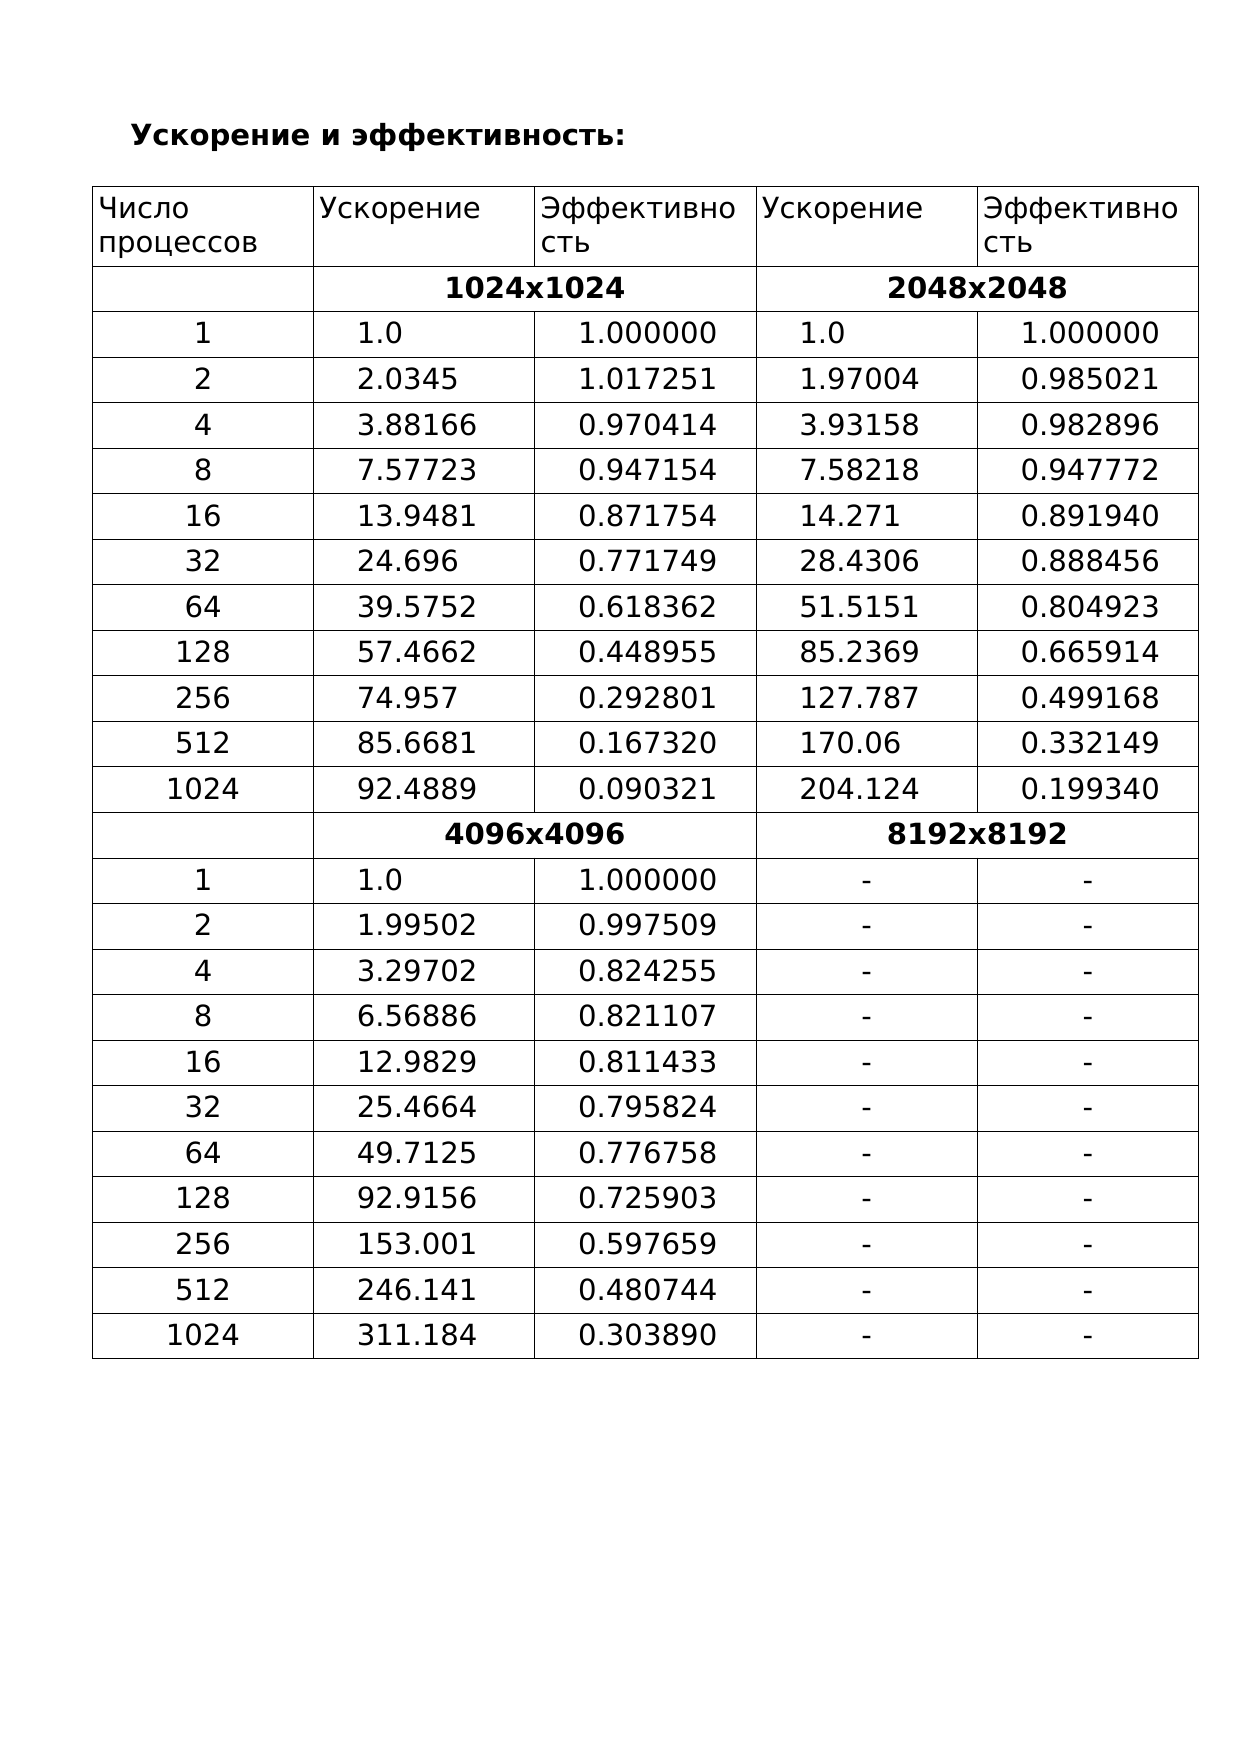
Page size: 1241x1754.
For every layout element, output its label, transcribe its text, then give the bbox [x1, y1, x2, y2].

table_cell 3.88166 [314, 403, 534, 448]
table_cell 204.124 [757, 767, 977, 812]
table_cell - [757, 950, 977, 994]
table_cell 3.93158 [757, 403, 977, 448]
table_cell 0.888456 [978, 540, 1198, 584]
table_cell - [757, 1041, 977, 1085]
table_cell 92.9156 [314, 1177, 534, 1222]
table_cell 7.58218 [757, 449, 977, 493]
table_cell - [978, 859, 1198, 903]
table_cell 8 [93, 995, 313, 1039]
table_cell 311.184 [314, 1314, 534, 1358]
table_cell 127.787 [757, 676, 977, 721]
table_cell - [757, 1086, 977, 1131]
table_cell 0.303890 [535, 1314, 756, 1358]
table_header 4096x4096 [314, 813, 756, 857]
table_cell 16 [93, 494, 313, 539]
table_cell 0.199340 [978, 767, 1198, 812]
table_cell 32 [93, 540, 313, 584]
table_cell 2 [93, 904, 313, 948]
table_cell - [757, 904, 977, 948]
table_cell 128 [93, 1177, 313, 1222]
table_cell 170.06 [757, 722, 977, 766]
table_cell - [978, 950, 1198, 994]
table_cell 1.97004 [757, 358, 977, 402]
table_cell 0.480744 [535, 1268, 756, 1313]
table_cell 1 [93, 312, 313, 357]
table_cell 0.997509 [535, 904, 756, 948]
table_cell 14.271 [757, 494, 977, 539]
table_cell 4 [93, 950, 313, 994]
table_cell 64 [93, 585, 313, 630]
table_cell 1.99502 [314, 904, 534, 948]
table_cell 0.499168 [978, 676, 1198, 721]
table_cell 1.000000 [978, 312, 1198, 357]
table_cell 256 [93, 676, 313, 721]
table_cell 0.811433 [535, 1041, 756, 1085]
table_cell 51.5151 [757, 585, 977, 630]
table_cell 0.821107 [535, 995, 756, 1039]
table_header [93, 813, 313, 857]
table_cell 512 [93, 1268, 313, 1313]
table_cell 0.090321 [535, 767, 756, 812]
table_cell - [978, 1086, 1198, 1131]
table_cell 2048x2048 [757, 267, 1198, 311]
table_cell - [978, 995, 1198, 1039]
table_header Число процессов [93, 187, 313, 266]
table_cell 13.9481 [314, 494, 534, 539]
table_cell 8 [93, 449, 313, 493]
table_cell 7.57723 [314, 449, 534, 493]
table_cell 0.167320 [535, 722, 756, 766]
table_cell 85.6681 [314, 722, 534, 766]
table_cell 4 [93, 403, 313, 448]
table_cell - [978, 1132, 1198, 1176]
table_cell 0.448955 [535, 631, 756, 675]
table_cell - [757, 1314, 977, 1358]
table_cell - [757, 1268, 977, 1313]
table_cell - [978, 1177, 1198, 1222]
table_cell 16 [93, 1041, 313, 1085]
table_cell 1.017251 [535, 358, 756, 402]
table_cell 0.776758 [535, 1132, 756, 1176]
table_cell - [757, 995, 977, 1039]
table_cell 0.597659 [535, 1223, 756, 1267]
table_cell 1024 [93, 767, 313, 812]
table_cell 1.000000 [535, 312, 756, 357]
table_cell 49.7125 [314, 1132, 534, 1176]
table_cell 0.725903 [535, 1177, 756, 1222]
table_cell 0.947772 [978, 449, 1198, 493]
table_cell 1.0 [314, 859, 534, 903]
table_cell 0.804923 [978, 585, 1198, 630]
table_cell - [757, 1223, 977, 1267]
table_cell 0.985021 [978, 358, 1198, 402]
table_cell 3.29702 [314, 950, 534, 994]
table_cell 2 [93, 358, 313, 402]
table_cell 0.891940 [978, 494, 1198, 539]
table_cell 256 [93, 1223, 313, 1267]
table_cell - [978, 904, 1198, 948]
table_cell 0.795824 [535, 1086, 756, 1131]
table_cell 6.56886 [314, 995, 534, 1039]
table_cell - [978, 1268, 1198, 1313]
table_cell 0.665914 [978, 631, 1198, 675]
table_cell 1.0 [757, 312, 977, 357]
table_cell 24.696 [314, 540, 534, 584]
table_cell 0.970414 [535, 403, 756, 448]
table_cell - [978, 1223, 1198, 1267]
table_cell - [978, 1314, 1198, 1358]
table_cell 0.824255 [535, 950, 756, 994]
table_cell - [978, 1041, 1198, 1085]
table_cell 0.982896 [978, 403, 1198, 448]
text Ускорение и эффективность: [92, 118, 1198, 152]
table_cell 74.957 [314, 676, 534, 721]
table_cell 0.292801 [535, 676, 756, 721]
table_cell 1 [93, 859, 313, 903]
table_cell 0.871754 [535, 494, 756, 539]
table_header Ускорение [757, 187, 977, 266]
table_cell 0.332149 [978, 722, 1198, 766]
table_cell 85.2369 [757, 631, 977, 675]
table_cell 12.9829 [314, 1041, 534, 1085]
table_cell 0.618362 [535, 585, 756, 630]
table_cell - [757, 1132, 977, 1176]
table_cell 246.141 [314, 1268, 534, 1313]
table_cell 25.4664 [314, 1086, 534, 1131]
table_cell 0.947154 [535, 449, 756, 493]
table_cell 1.000000 [535, 859, 756, 903]
table_cell 1024 [93, 1314, 313, 1358]
table_cell 0.771749 [535, 540, 756, 584]
table_cell 28.4306 [757, 540, 977, 584]
table_cell 92.4889 [314, 767, 534, 812]
table_cell 1.0 [314, 312, 534, 357]
table_cell 64 [93, 1132, 313, 1176]
table_cell 1024x1024 [314, 267, 756, 311]
table_cell 128 [93, 631, 313, 675]
table_cell 39.5752 [314, 585, 534, 630]
table_header 8192x8192 [757, 813, 1198, 857]
table_cell - [757, 859, 977, 903]
table_header Эффективность [535, 187, 756, 266]
table_header Ускорение [314, 187, 534, 266]
table_cell [93, 267, 313, 311]
table_cell 32 [93, 1086, 313, 1131]
table_cell - [757, 1177, 977, 1222]
table_cell 2.0345 [314, 358, 534, 402]
table_cell 153.001 [314, 1223, 534, 1267]
table_header Эффективность [978, 187, 1198, 266]
table_cell 512 [93, 722, 313, 766]
table_cell 57.4662 [314, 631, 534, 675]
